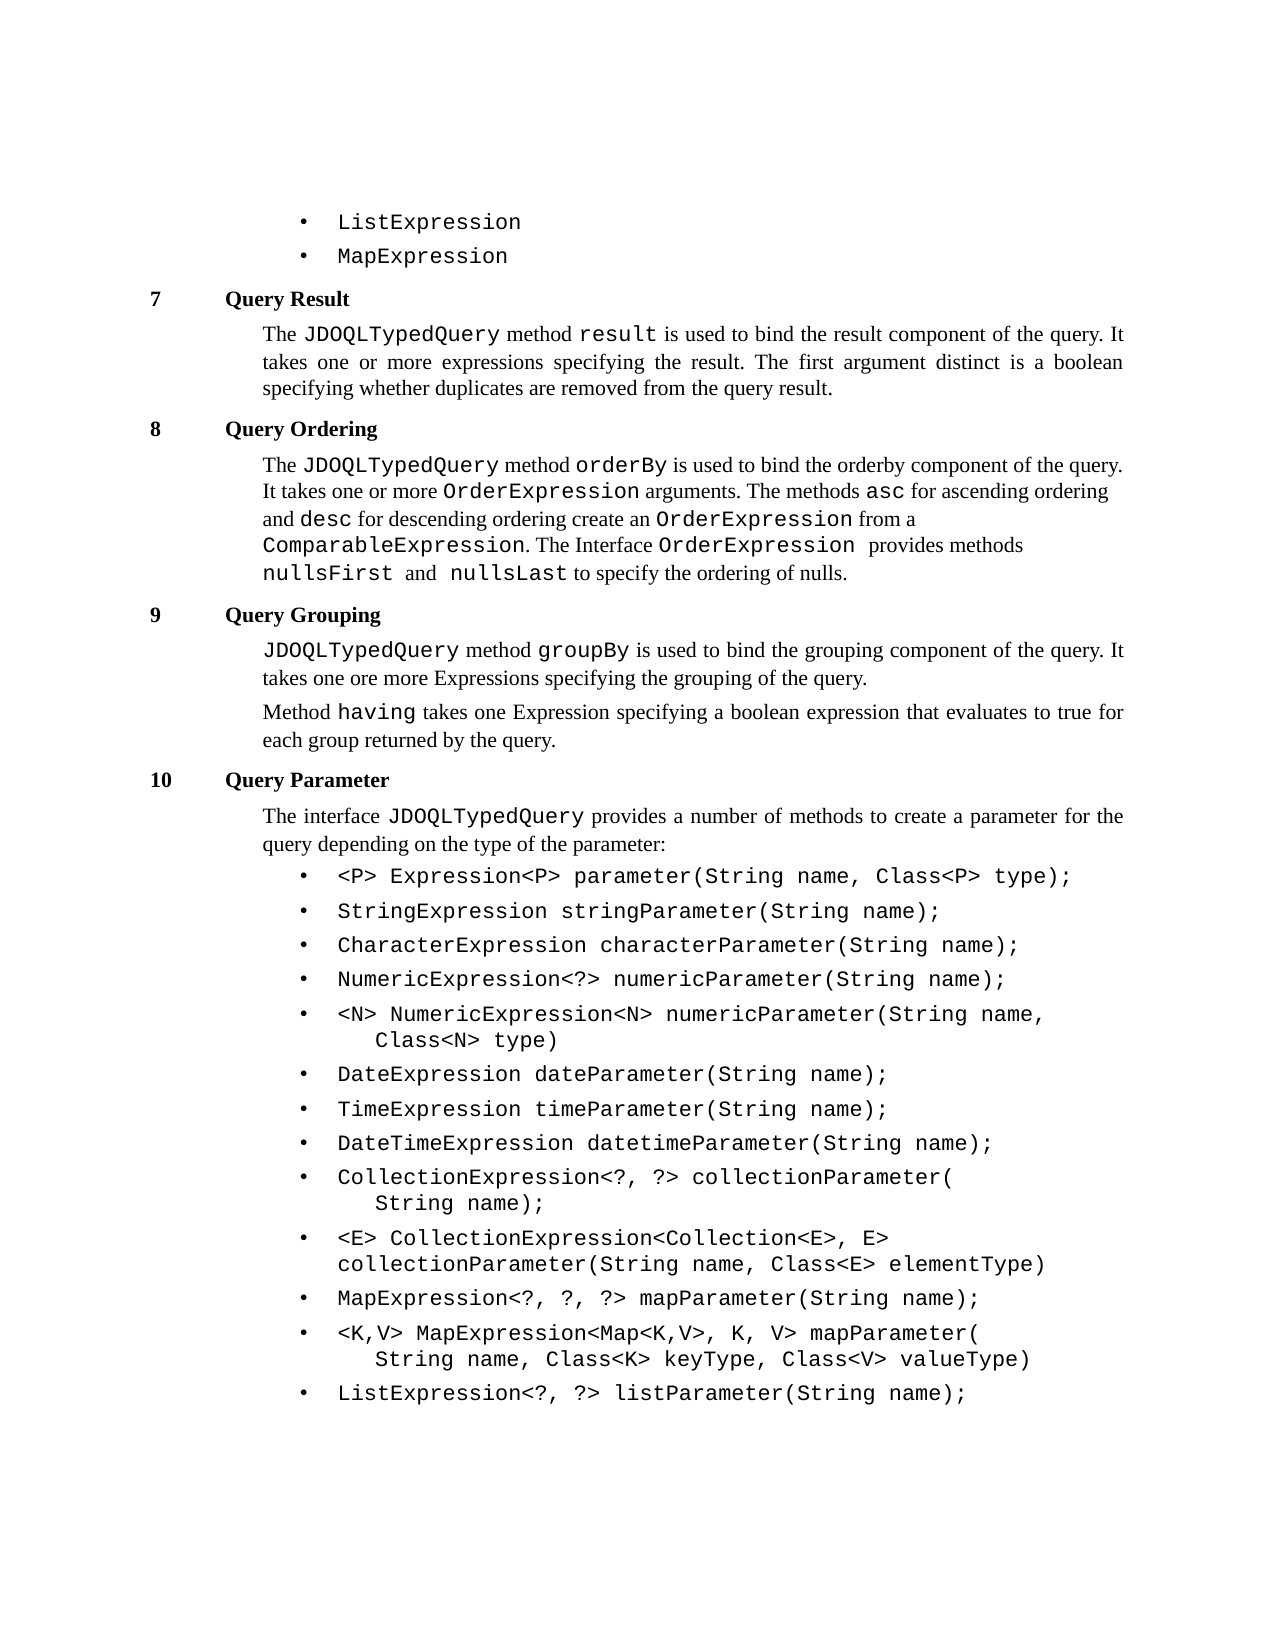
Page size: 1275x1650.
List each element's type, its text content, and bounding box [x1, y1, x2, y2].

list <E> CollectionExpression<Collection<E>, E> collectionParameter(String name, Class<E> elementType) [300, 1226, 1125, 1278]
list CollectionExpression<?, ?> collectionParameter( String name); [300, 1165, 1125, 1217]
text JDOQLTypedQuery method groupBy is used to bind the grouping component of the query. It takes one ore more Expressions specifying the grouping of the query. [262, 637, 1125, 691]
list DateExpression dateParameter(String name); [300, 1062, 1125, 1088]
subtitle Query Parameter [150, 766, 1125, 792]
text The JDOQLTypedQuery method orderBy is used to bind the orderby component of the query. It takes one or more OrderExpression arguments. The methods asc for ascending ordering and desc for descending ordering create an OrderExpression from a ComparableExpression. The Interface OrderExpression provides methods nullsFirst and nullsLast to specify the ordering of nulls. [262, 452, 1125, 586]
list ListExpression<?, ?> listParameter(String name); [300, 1381, 1125, 1407]
list DateTimeExpression datetimeParameter(String name); [300, 1131, 1125, 1157]
list <N> NumericExpression<N> numericParameter(String name, Class<N> type) [300, 1002, 1125, 1054]
list NumericExpression<?> numericParameter(String name); [300, 967, 1125, 993]
text The JDOQLTypedQuery method result is used to bind the result component of the query. It takes one or more expressions specifying the result. The first argument distinct is a boolean specifying whether duplicates are removed from the query result. [262, 321, 1125, 401]
text The interface JDOQLTypedQuery provides a number of methods to create a parameter for the query depending on the type of the parameter: [262, 803, 1125, 856]
subtitle Query Grouping [150, 601, 1125, 627]
list <P> Expression<P> parameter(String name, Class<P> type); [300, 864, 1125, 890]
list MapExpression [300, 244, 1125, 270]
subtitle Query Ordering [150, 415, 1125, 441]
list ListExpression [300, 210, 1125, 236]
list TimeExpression timeParameter(String name); [300, 1097, 1125, 1123]
list CharacterExpression characterParameter(String name); [300, 933, 1125, 959]
list StringExpression stringParameter(String name); [300, 899, 1125, 925]
subtitle Query Result [150, 285, 1125, 311]
text Method having takes one Expression specifying a boolean expression that evaluates to true for each group returned by the query. [262, 699, 1125, 752]
list MapExpression<?, ?, ?> mapParameter(String name); [300, 1286, 1125, 1312]
list <K,V> MapExpression<Map<K,V>, K, V> mapParameter( String name, Class<K> keyType, Class<V> valueType) [300, 1321, 1125, 1373]
